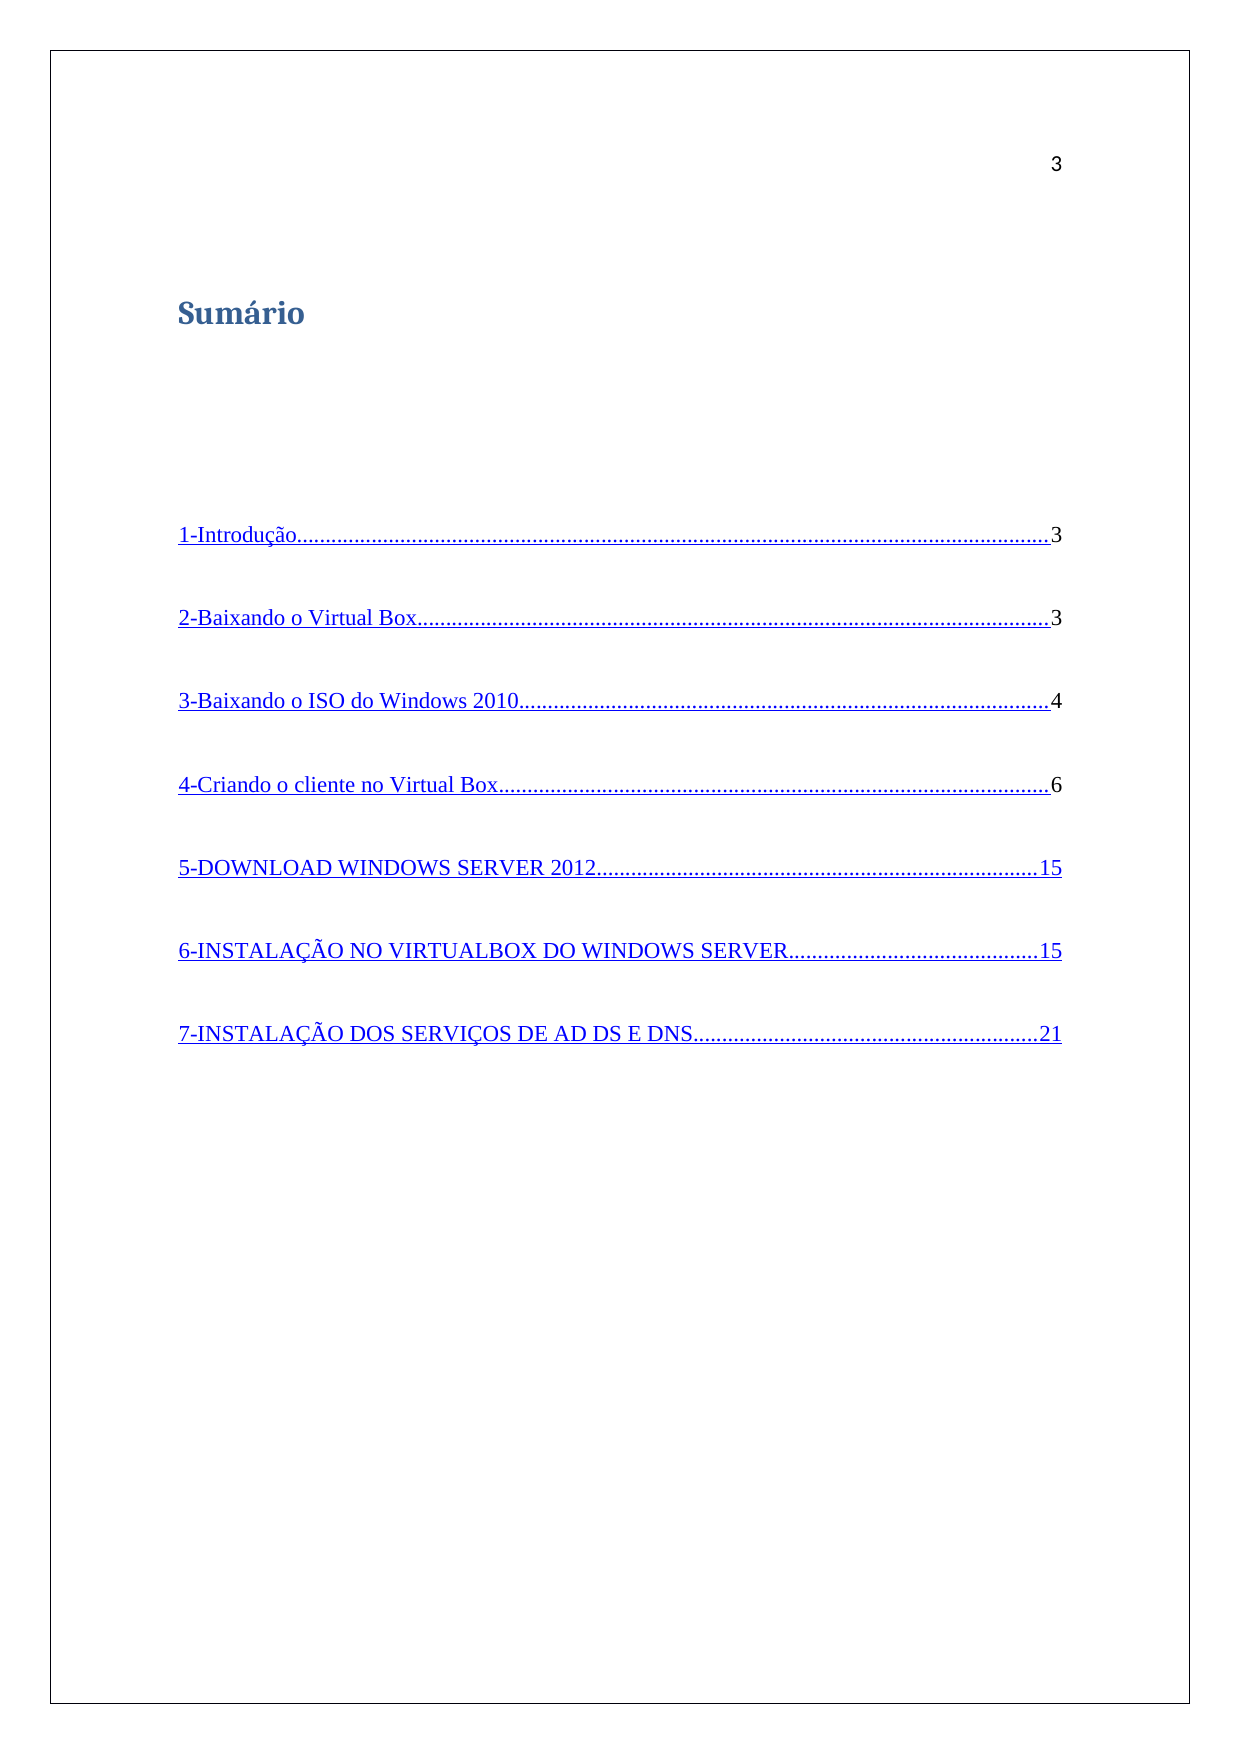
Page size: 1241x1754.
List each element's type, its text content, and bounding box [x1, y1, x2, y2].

text 3-Baixando o ISO do Windows 2010 4 [178, 687, 1062, 714]
text 5-DOWNLOAD WINDOWS SERVER 2012 15 [178, 854, 1062, 877]
text 6-INSTALAÇÃO NO VIRTUALBOX DO WINDOWS SERVER 15 [178, 937, 1062, 960]
text 7-INSTALAÇÃO DOS SERVIÇOS DE AD DS E DNS 21 [178, 1020, 1062, 1043]
subtitle Sumário [178, 295, 1062, 421]
text 2-Baixando o Virtual Box 3 [178, 604, 1062, 631]
text 1-Introdução 3 [178, 521, 1062, 547]
text 4-Criando o cliente no Virtual Box 6 [178, 771, 1062, 797]
